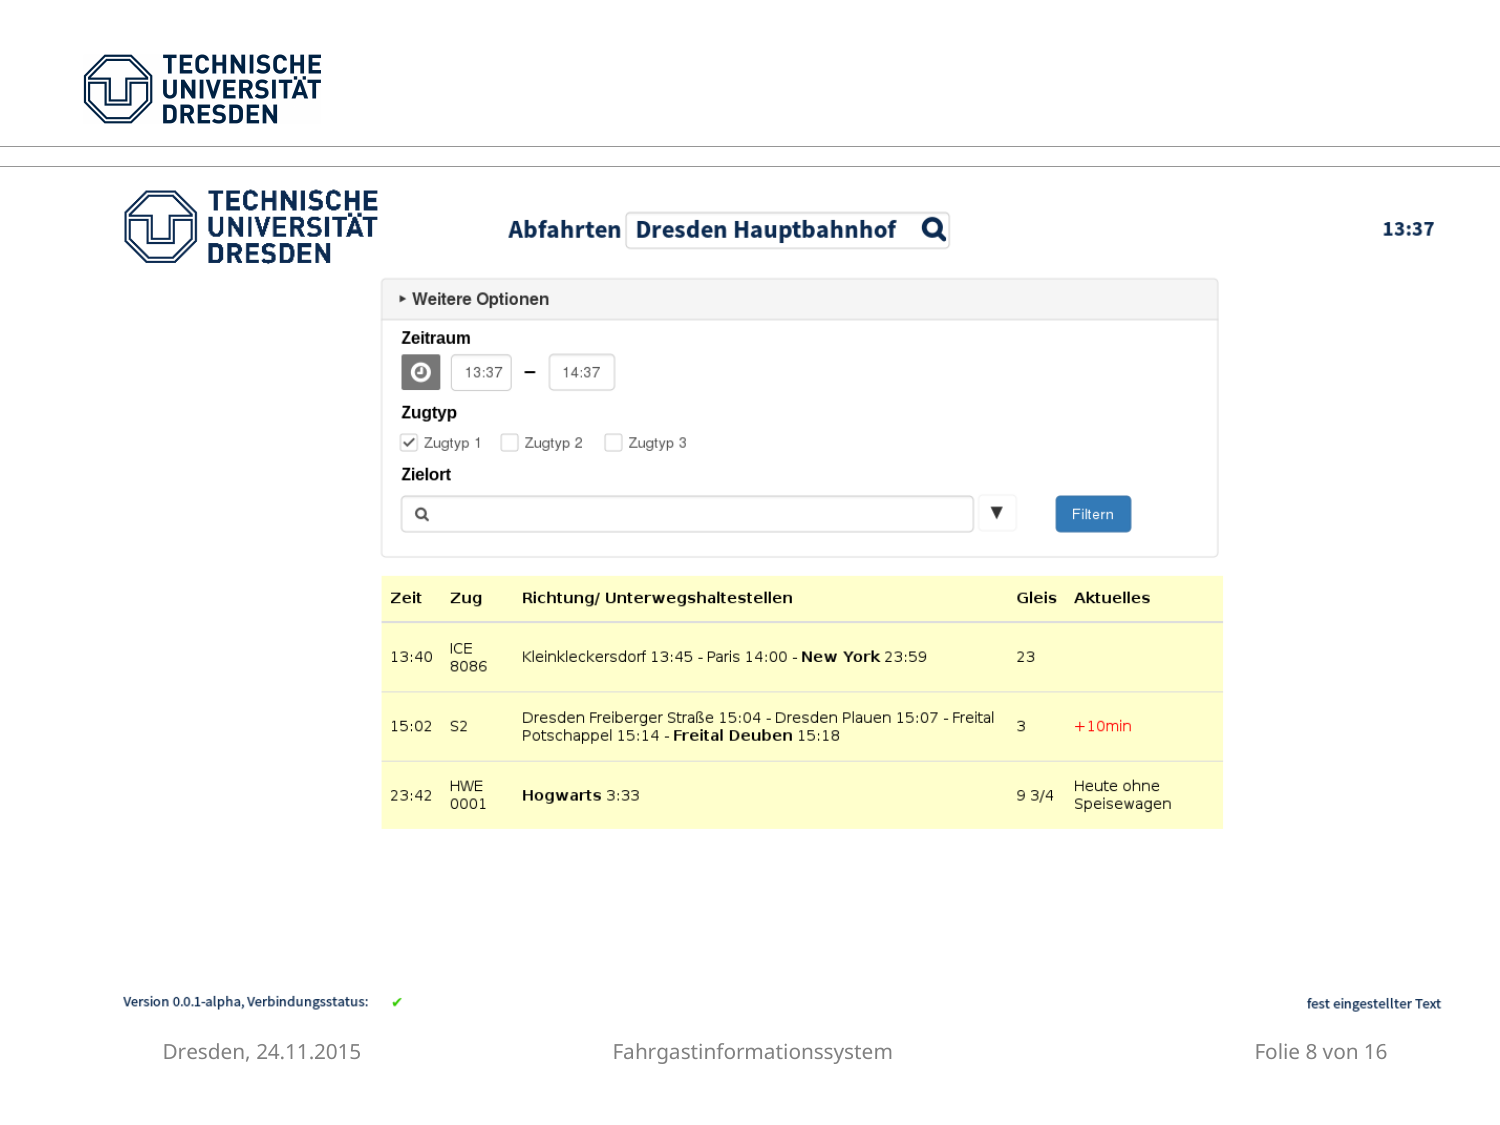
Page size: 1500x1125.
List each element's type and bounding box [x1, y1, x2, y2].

picture [113, 179, 1456, 1019]
picture [83, 54, 321, 124]
